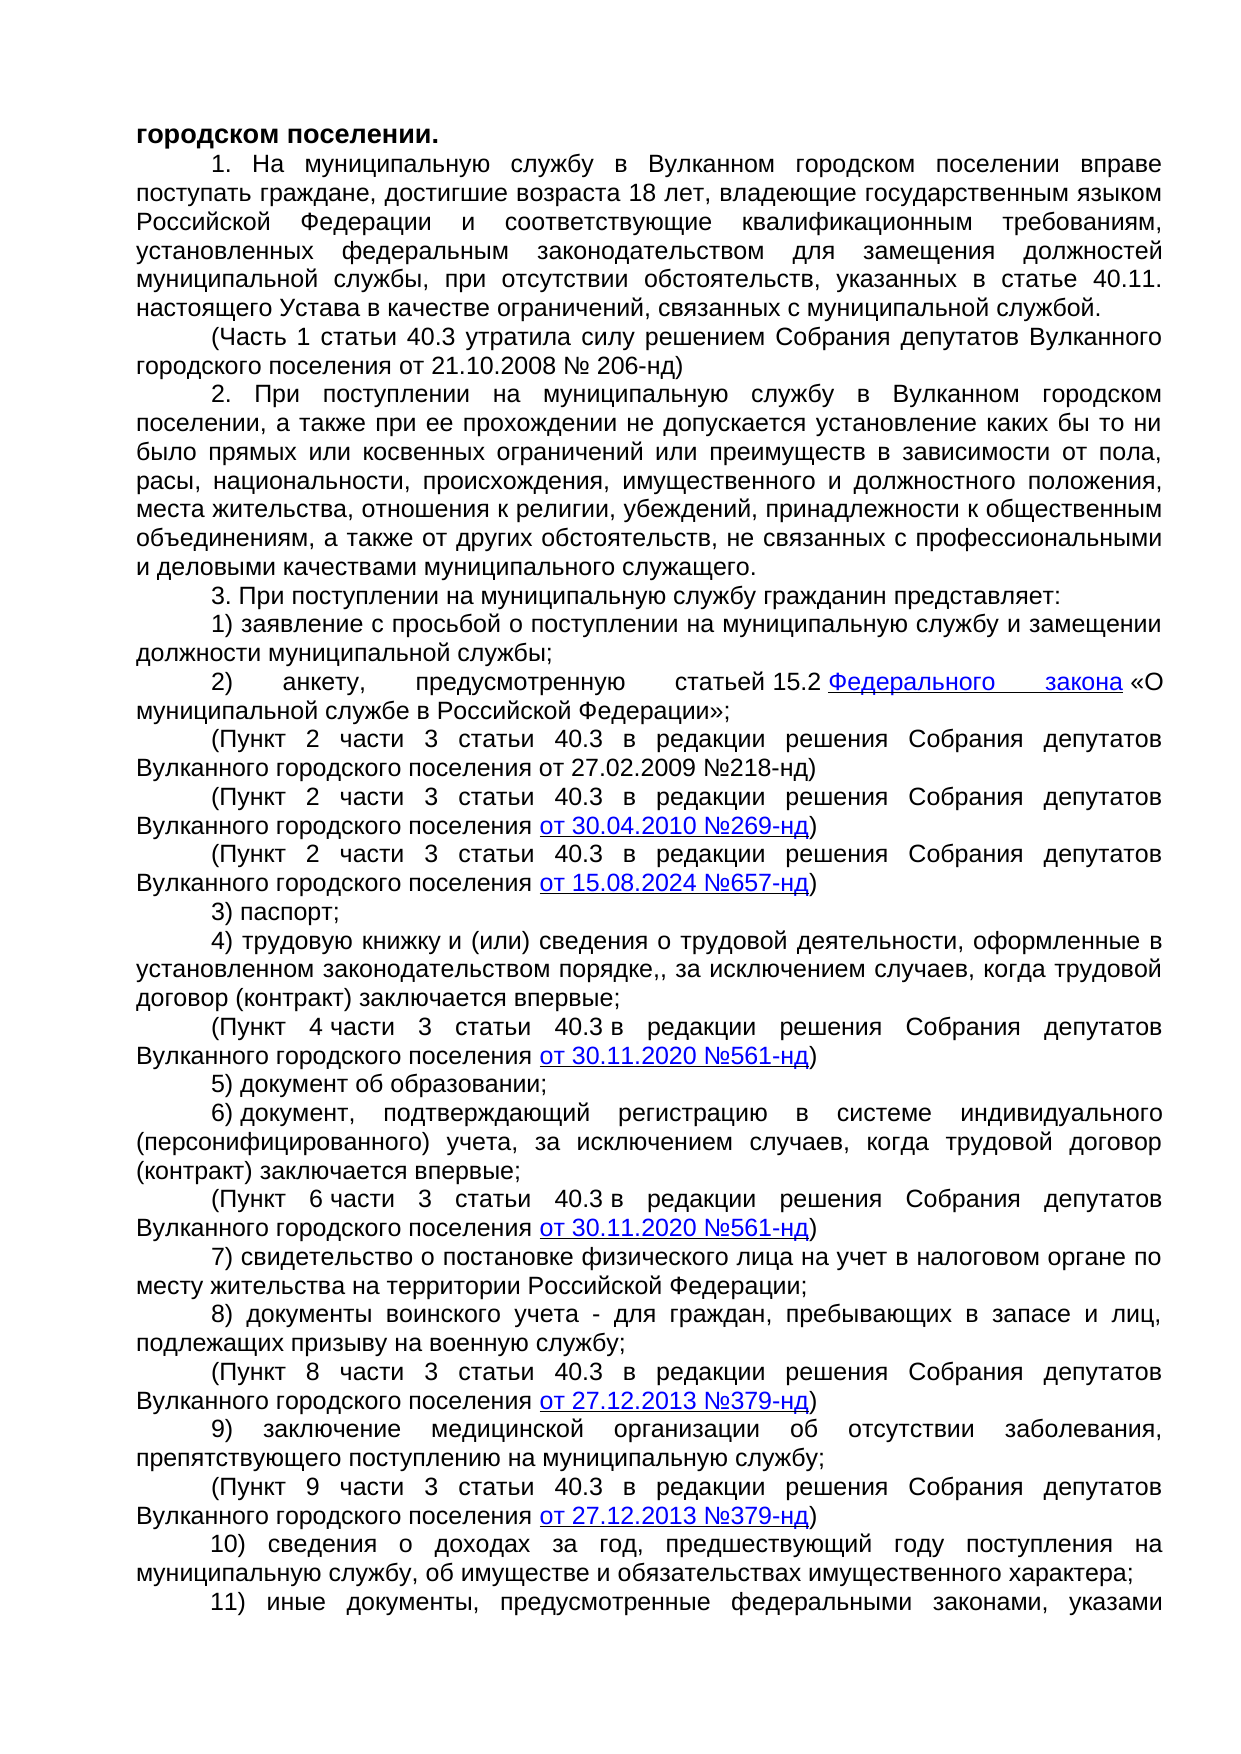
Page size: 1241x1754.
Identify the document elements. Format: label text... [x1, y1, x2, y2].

text 2) анкету, предусмотренную статьей 15.2 Федерального закона «О муниципальной службе в Российской Федерации»; [136, 667, 1163, 724]
text (Пункт 4 части 3 статьи 40.3 в редакции решения Собрания депутатов Вулканного городского поселения от 30.11.2020 №561-нд) [136, 1012, 1163, 1069]
text 1) заявление с просьбой о поступлении на муниципальную службу и замещении должности муниципальной службы; [136, 609, 1163, 667]
text 3. При поступлении на муниципальную службу гражданин представляет: [136, 581, 1163, 609]
text городском поселении. [136, 118, 1163, 149]
text 11) иные документы, предусмотренные федеральными законами, указами [136, 1587, 1163, 1616]
text 3) паспорт; [136, 897, 1163, 926]
text 10) сведения о доходах за год, предшествующий году поступления на муниципальную службу, об имуществе и обязательствах имущественного характера; [136, 1529, 1163, 1587]
text 1. На муниципальную службу в Вулканном городском поселении вправе поступать граждане, достигшие возраста 18 лет, владеющие государственным языком Российской Федерации и соответствующие квалификационным требованиям, установленных федеральным законодательством для замещения должностей муниципальной службы, при отсутствии обстоятельств, указанных в статье 40.11. настоящего Устава в качестве ограничений, связанных с муниципальной службой. [136, 149, 1163, 322]
text (Пункт 2 части 3 статьи 40.3 в редакции решения Собрания депутатов Вулканного городского поселения от 30.04.2010 №269-нд) [136, 782, 1163, 839]
text 7) свидетельство о постановке физического лица на учет в налоговом органе по месту жительства на территории Российской Федерации; [136, 1242, 1163, 1299]
text 5) документ об образовании; [136, 1069, 1163, 1098]
text 6) документ, подтверждающий регистрацию в системе индивидуального (персонифицированного) учета, за исключением случаев, когда трудовой договор (контракт) заключается впервые; [136, 1098, 1163, 1184]
text (Пункт 9 части 3 статьи 40.3 в редакции решения Собрания депутатов Вулканного городского поселения от 27.12.2013 №379-нд) [136, 1472, 1163, 1529]
text (Пункт 8 части 3 статьи 40.3 в редакции решения Собрания депутатов Вулканного городского поселения от 27.12.2013 №379-нд) [136, 1357, 1163, 1414]
text (Пункт 2 части 3 статьи 40.3 в редакции решения Собрания депутатов Вулканного городского поселения от 27.02.2009 №218-нд) [136, 724, 1163, 782]
text (Пункт 2 части 3 статьи 40.3 в редакции решения Собрания депутатов Вулканного городского поселения от 15.08.2024 №657-нд) [136, 839, 1163, 897]
text 9) заключение медицинской организации об отсутствии заболевания, препятствующего поступлению на муниципальную службу; [136, 1414, 1163, 1472]
text 8) документы воинского учета - для граждан, пребывающих в запасе и лиц, подлежащих призыву на военную службу; [136, 1299, 1163, 1357]
text (Пункт 6 части 3 статьи 40.3 в редакции решения Собрания депутатов Вулканного городского поселения от 30.11.2020 №561-нд) [136, 1184, 1163, 1242]
text (Часть 1 статьи 40.3 утратила силу решением Собрания депутатов Вулканного городского поселения от 21.10.2008 № 206-нд) [136, 322, 1163, 379]
text 2. При поступлении на муниципальную службу в Вулканном городском поселении, а также при ее прохождении не допускается установление каких бы то ни было прямых или косвенных ограничений или преимуществ в зависимости от пола, расы, национальности, происхождения, имущественного и должностного положения, места жительства, отношения к религии, убеждений, принадлежности к общественным объединениям, а также от других обстоятельств, не связанных с профессиональными и деловыми качествами муниципального служащего. [136, 379, 1163, 581]
text 4) трудовую книжку и (или) сведения о трудовой деятельности, оформленные в установленном законодательством порядке,, за исключением случаев, когда трудовой договор (контракт) заключается впервые; [136, 926, 1163, 1012]
